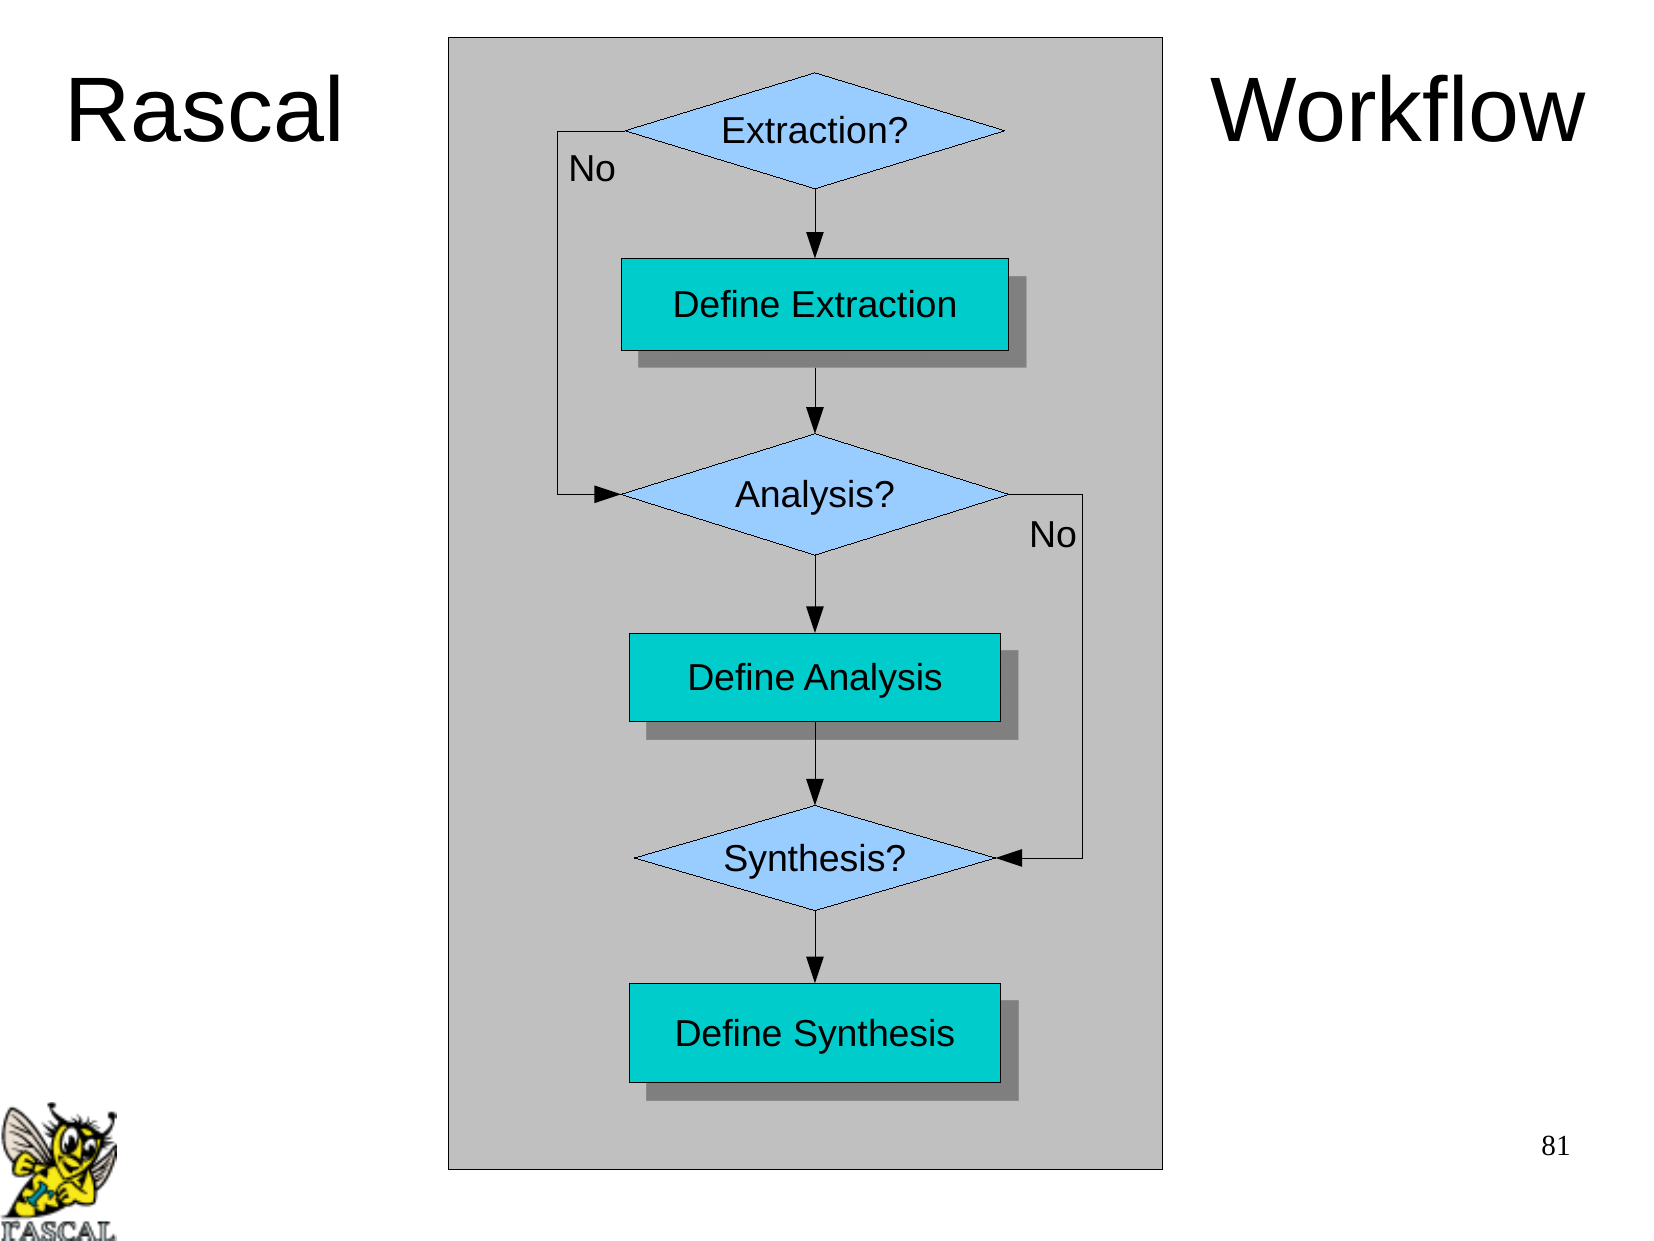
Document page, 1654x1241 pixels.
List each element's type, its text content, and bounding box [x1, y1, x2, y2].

text_box [816, 495, 1082, 858]
text_box Define Extraction [621, 258, 1009, 351]
text_box Synthesis? [634, 805, 995, 911]
text_box [558, 278, 815, 494]
text_box [448, 169, 1163, 1170]
text_box No [553, 169, 632, 278]
text_box No [1014, 506, 1092, 644]
text_box Analysis? [621, 433, 1009, 556]
text_box [448, 37, 1163, 51]
text_box Define Synthesis [629, 983, 1001, 1083]
text_box Define Analysis [629, 633, 1001, 722]
text_box [632, 169, 815, 258]
text_box Extraction? [750, 169, 880, 189]
picture [0, 1102, 117, 1241]
text_box Rascal Workflow [49, 51, 1603, 169]
